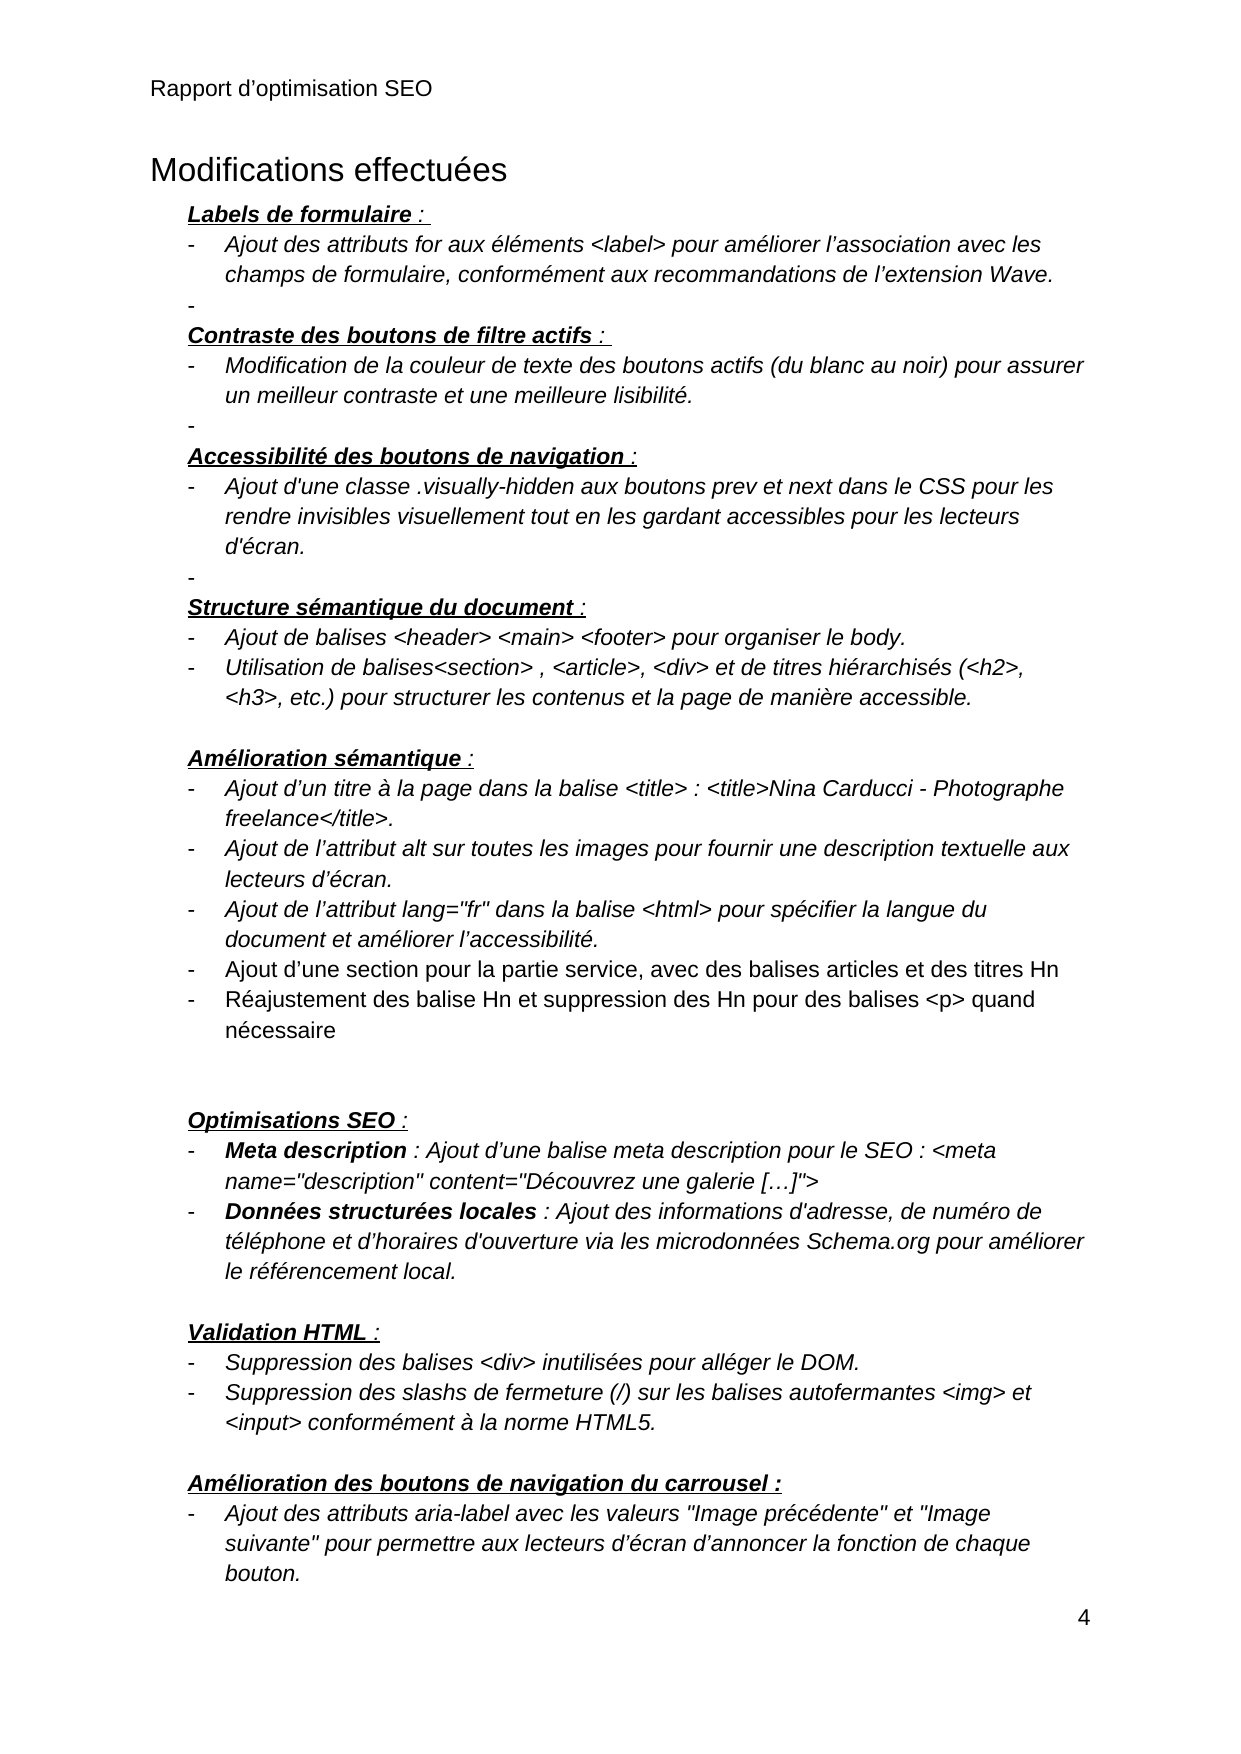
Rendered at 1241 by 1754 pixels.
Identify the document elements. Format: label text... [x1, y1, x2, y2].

text Optimisations SEO : [187, 1107, 1090, 1133]
subtitle Modifications effectuées [150, 150, 1090, 188]
list Suppression des balises <div> inutilisées pour alléger le DOM. [187, 1349, 1090, 1375]
list Réajustement des balise Hn et suppression des Hn pour des balises <p> quand nécessaire [187, 986, 1090, 1043]
text Amélioration des boutons de navigation du carrousel : [150, 1470, 1090, 1496]
text Structure sémantique du document : [187, 594, 1090, 620]
list Ajout d’un titre à la page dans la balise <title> : <title>Nina Carducci - Photographe freelance</title>. [187, 775, 1090, 831]
list Ajout d'une classe .visually-hidden aux boutons prev et next dans le CSS pour les rendre invisibles visuellement tout en les gardant accessibles pour les lecteurs d'écran. [187, 473, 1090, 559]
text Labels de formulaire : [187, 201, 1090, 227]
list Ajout des attributs aria-label avec les valeurs "Image précédente" et "Image suivante" pour permettre aux lecteurs d’écran d’annoncer la fonction de chaque bouton. [187, 1500, 1090, 1587]
text Accessibilité des boutons de navigation : [187, 443, 1090, 469]
list Ajout de l’attribut lang="fr" dans la balise <html> pour spécifier la langue du document et améliorer l’accessibilité. [187, 896, 1090, 952]
list Données structurées locales : Ajout des informations d'adresse, de numéro de téléphone et d’horaires d'ouverture via les microdonnées Schema.org pour améliorer le référencement local. [187, 1198, 1090, 1284]
list Suppression des slashs de fermeture (/) sur les balises autofermantes <img> et <input> conformément à la norme HTML5. [187, 1379, 1090, 1436]
list Modification de la couleur de texte des boutons actifs (du blanc au noir) pour assurer un meilleur contraste et une meilleure lisibilité. [187, 352, 1090, 408]
list Ajout de l’attribut alt sur toutes les images pour fournir une description textuelle aux lecteurs d’écran. [187, 835, 1090, 892]
list Ajout de balises <header> <main> <footer> pour organiser le body. [187, 624, 1090, 650]
text Validation HTML : [187, 1319, 1090, 1345]
text Contraste des boutons de filtre actifs : [187, 322, 1090, 348]
text Amélioration sémantique : [187, 745, 1090, 771]
list Ajout des attributs for aux éléments <label> pour améliorer l’association avec les champs de formulaire, conformément aux recommandations de l’extension Wave. [187, 231, 1090, 288]
list Meta description : Ajout d’une balise meta description pour le SEO : <meta name="description" content="Découvrez une galerie […]"> [187, 1137, 1090, 1194]
list Utilisation de balises<section> , <article>, <div> et de titres hiérarchisés (<h2>, <h3>, etc.) pour structurer les contenus et la page de manière accessible. [187, 654, 1090, 711]
list Ajout d’une section pour la partie service, avec des balises articles et des titres Hn [187, 956, 1090, 982]
